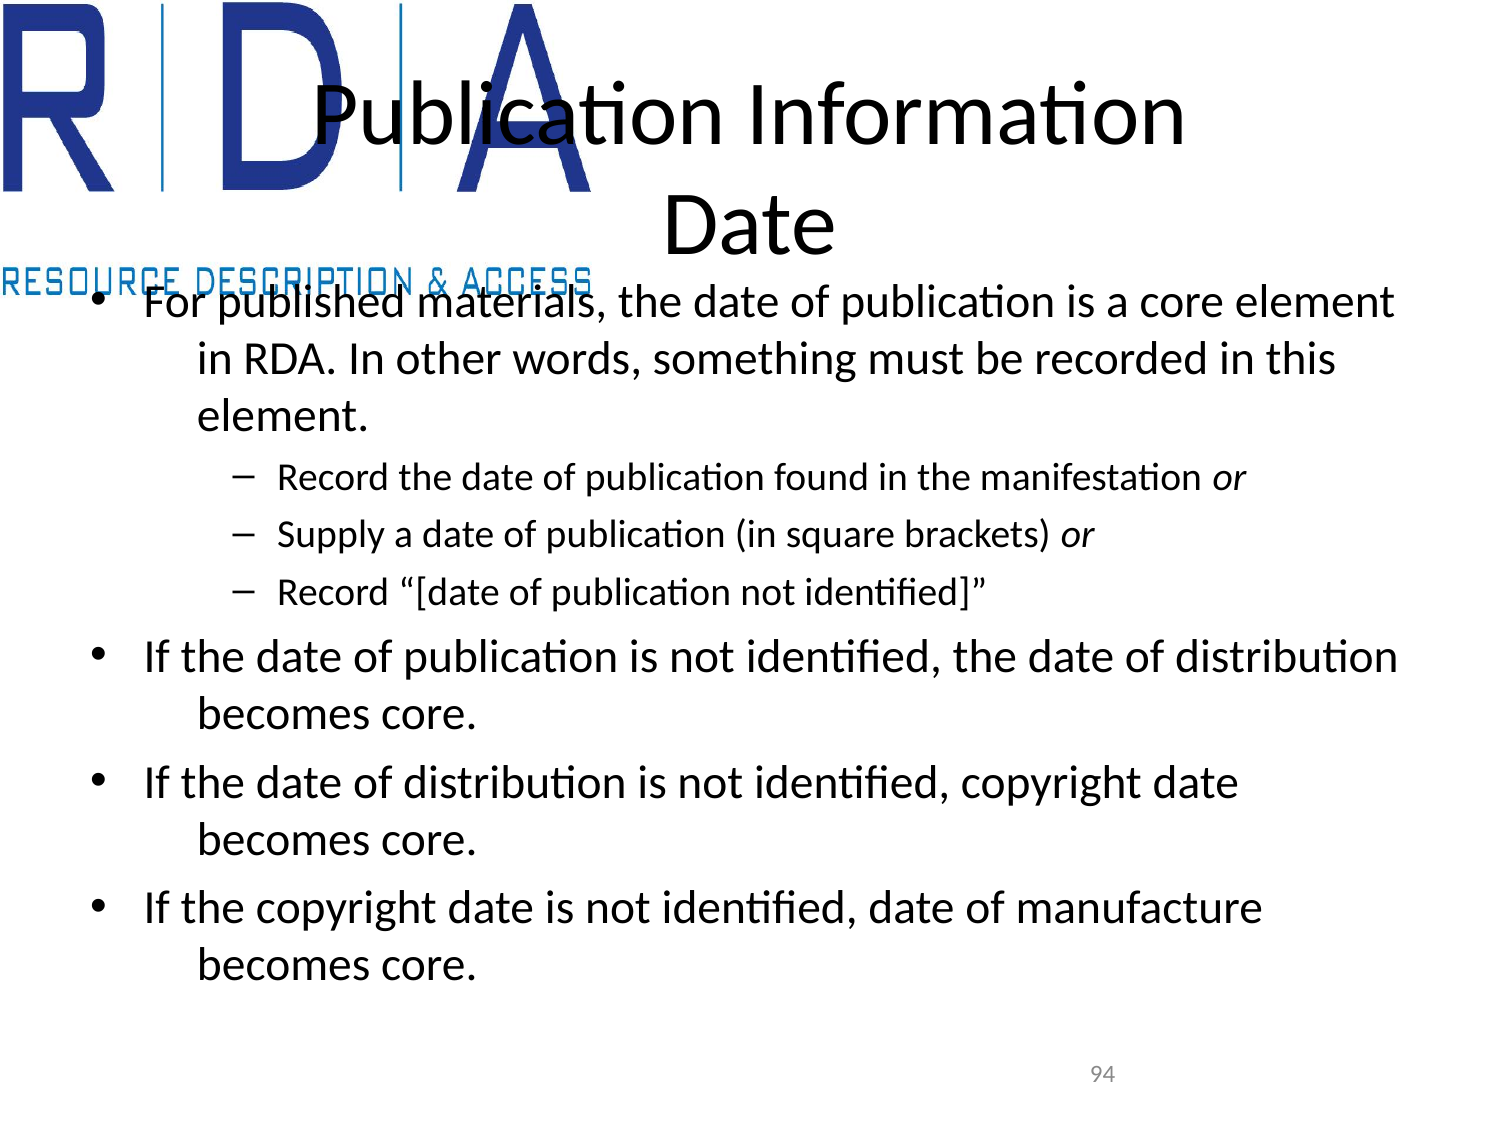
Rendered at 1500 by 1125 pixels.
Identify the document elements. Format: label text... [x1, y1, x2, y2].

text_box 94 [1074, 1042, 1426, 1103]
list For published materials, the date of publication is a core element in RDA. In other words, something must be recorded in this element. Record the date of publication found in the manifestation or Supply a date of publication (in square brackets) or Record “[date of publication not identified]” If the date of publication is not identified, the date of distribution becomes core. If the date of distribution is not identified, copyright date becomes core. If the copyright date is not identified, date of manufacture becomes core. [75, 262, 1426, 1005]
title Publication Information Date [75, 45, 1426, 233]
